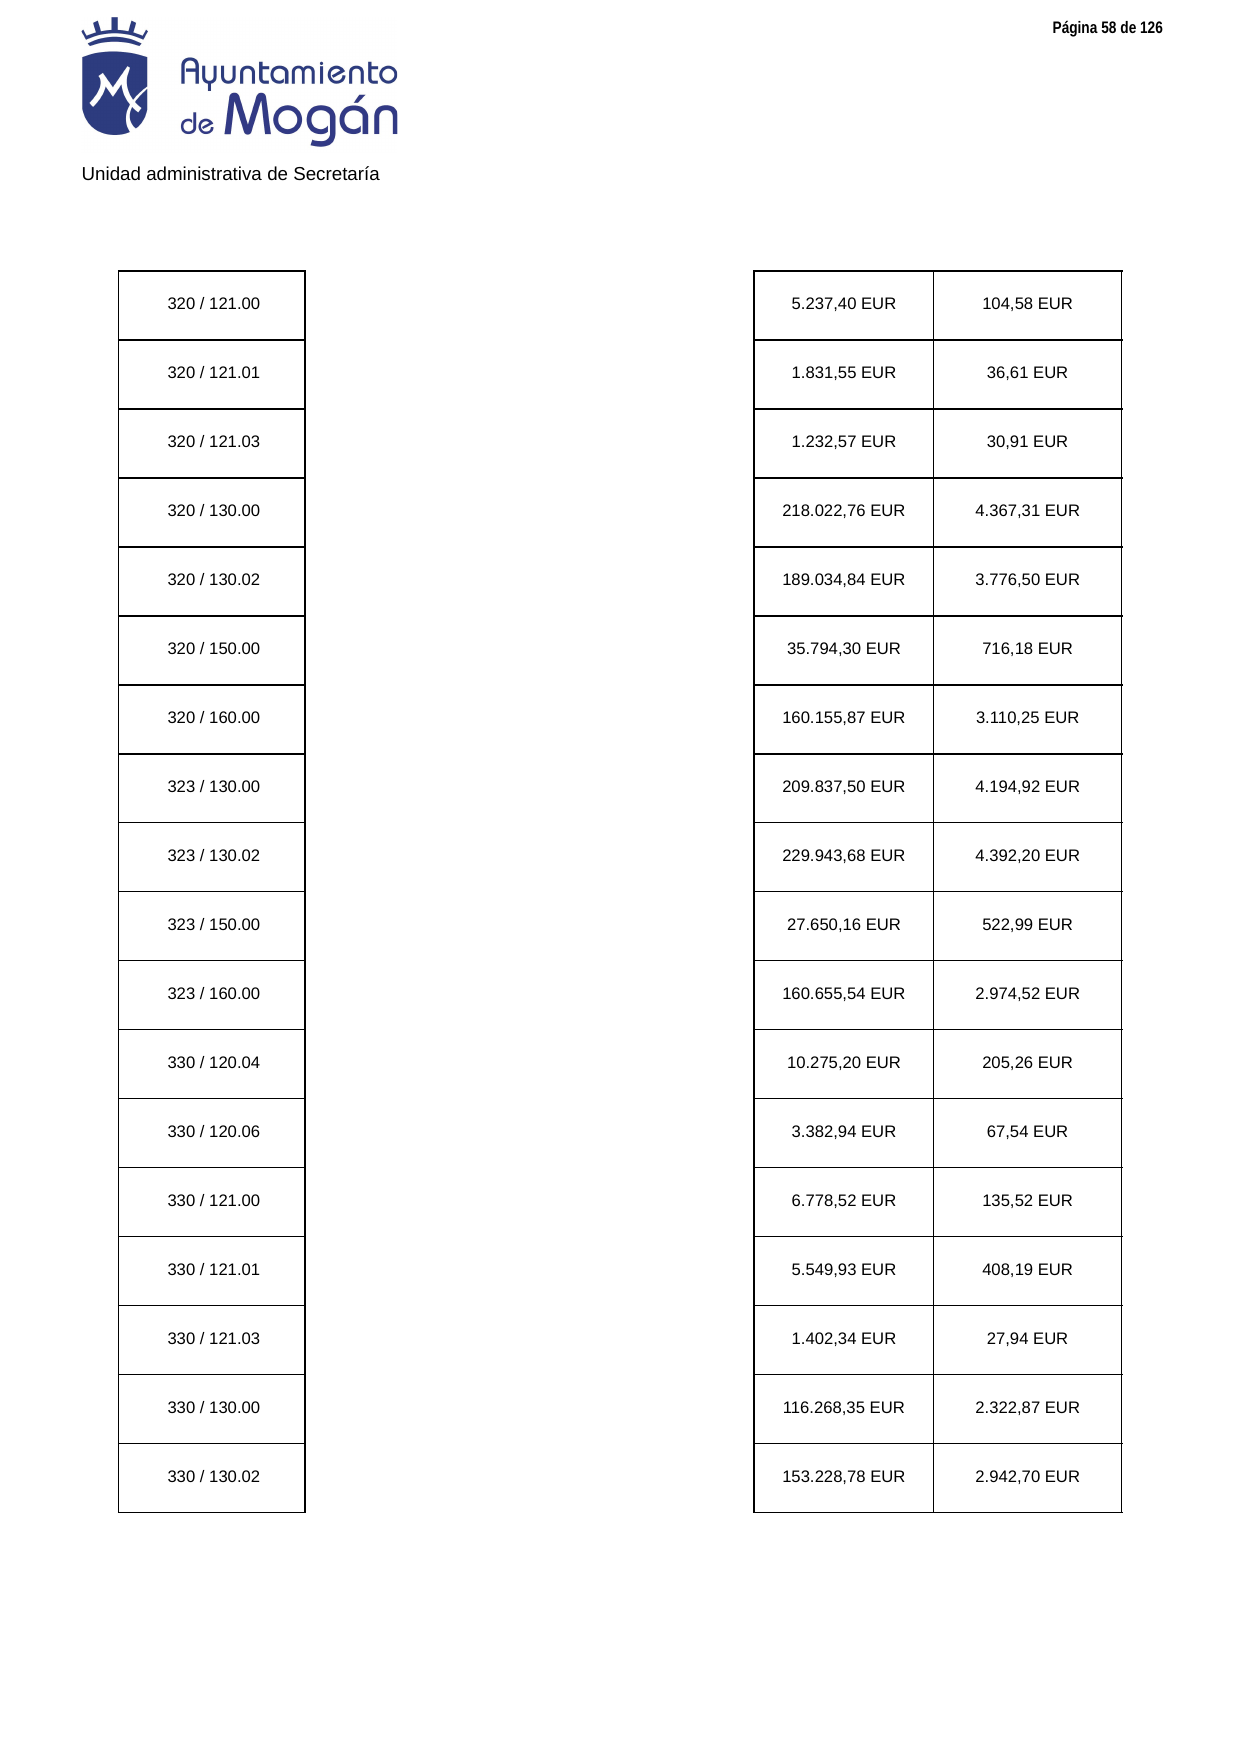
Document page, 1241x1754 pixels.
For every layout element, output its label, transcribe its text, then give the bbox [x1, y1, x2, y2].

table_cell 320 / 130.02 [119, 548, 304, 615]
table_cell 36,61 EUR [934, 341, 1121, 408]
table_cell 67,54 EUR [934, 1099, 1121, 1167]
picture [81, 17, 398, 153]
table_cell 116.268,35 EUR [755, 1375, 933, 1442]
table_cell 4.392,20 EUR [934, 823, 1121, 891]
table_cell 160.155,87 EUR [755, 686, 933, 753]
table_cell 330 / 120.06 [119, 1099, 304, 1167]
table_cell 320 / 150.00 [119, 617, 304, 684]
table_cell 1.402,34 EUR [755, 1306, 933, 1373]
table_cell 5.237,40 EUR [755, 272, 933, 339]
table_cell 323 / 160.00 [119, 961, 304, 1029]
table_cell 189.034,84 EUR [755, 548, 933, 615]
table_cell 229.943,68 EUR [755, 823, 933, 891]
table_cell 153.228,78 EUR [755, 1444, 933, 1511]
table_cell 135,52 EUR [934, 1168, 1121, 1236]
table_cell 27,94 EUR [934, 1306, 1121, 1373]
table_cell 716,18 EUR [934, 617, 1121, 684]
table_cell 5.549,93 EUR [755, 1237, 933, 1304]
table_cell 320 / 121.01 [119, 341, 304, 408]
table_cell 330 / 130.00 [119, 1375, 304, 1442]
table_cell 330 / 120.04 [119, 1030, 304, 1098]
table_cell 408,19 EUR [934, 1237, 1121, 1304]
table_cell 209.837,50 EUR [755, 755, 933, 822]
table_cell 1.831,55 EUR [755, 341, 933, 408]
table_cell 320 / 160.00 [119, 686, 304, 753]
table_cell 27.650,16 EUR [755, 892, 933, 960]
table_cell 6.778,52 EUR [755, 1168, 933, 1236]
table_cell 4.367,31 EUR [934, 479, 1121, 546]
table_cell 35.794,30 EUR [755, 617, 933, 684]
table_cell 218.022,76 EUR [755, 479, 933, 546]
table_cell 10.275,20 EUR [755, 1030, 933, 1098]
table_cell 323 / 150.00 [119, 892, 304, 960]
table_cell 2.942,70 EUR [934, 1444, 1121, 1511]
table_cell 3.110,25 EUR [934, 686, 1121, 753]
table_cell 330 / 121.03 [119, 1306, 304, 1373]
table_cell 2.974,52 EUR [934, 961, 1121, 1029]
table_cell 104,58 EUR [934, 272, 1121, 339]
table_cell 330 / 121.00 [119, 1168, 304, 1236]
table_cell 320 / 121.00 [119, 272, 304, 339]
table_cell 330 / 121.01 [119, 1237, 304, 1304]
table_cell 30,91 EUR [934, 410, 1121, 477]
table_cell 320 / 121.03 [119, 410, 304, 477]
table_cell 3.776,50 EUR [934, 548, 1121, 615]
table_cell 323 / 130.00 [119, 755, 304, 822]
table_cell 330 / 130.02 [119, 1444, 304, 1511]
table_cell 205,26 EUR [934, 1030, 1121, 1098]
table_cell 1.232,57 EUR [755, 410, 933, 477]
table_cell 320 / 130.00 [119, 479, 304, 546]
table_cell 4.194,92 EUR [934, 755, 1121, 822]
table_cell 160.655,54 EUR [755, 961, 933, 1029]
table_cell 522,99 EUR [934, 892, 1121, 960]
table_cell 2.322,87 EUR [934, 1375, 1121, 1442]
table_cell 3.382,94 EUR [755, 1099, 933, 1167]
table_cell 323 / 130.02 [119, 823, 304, 891]
